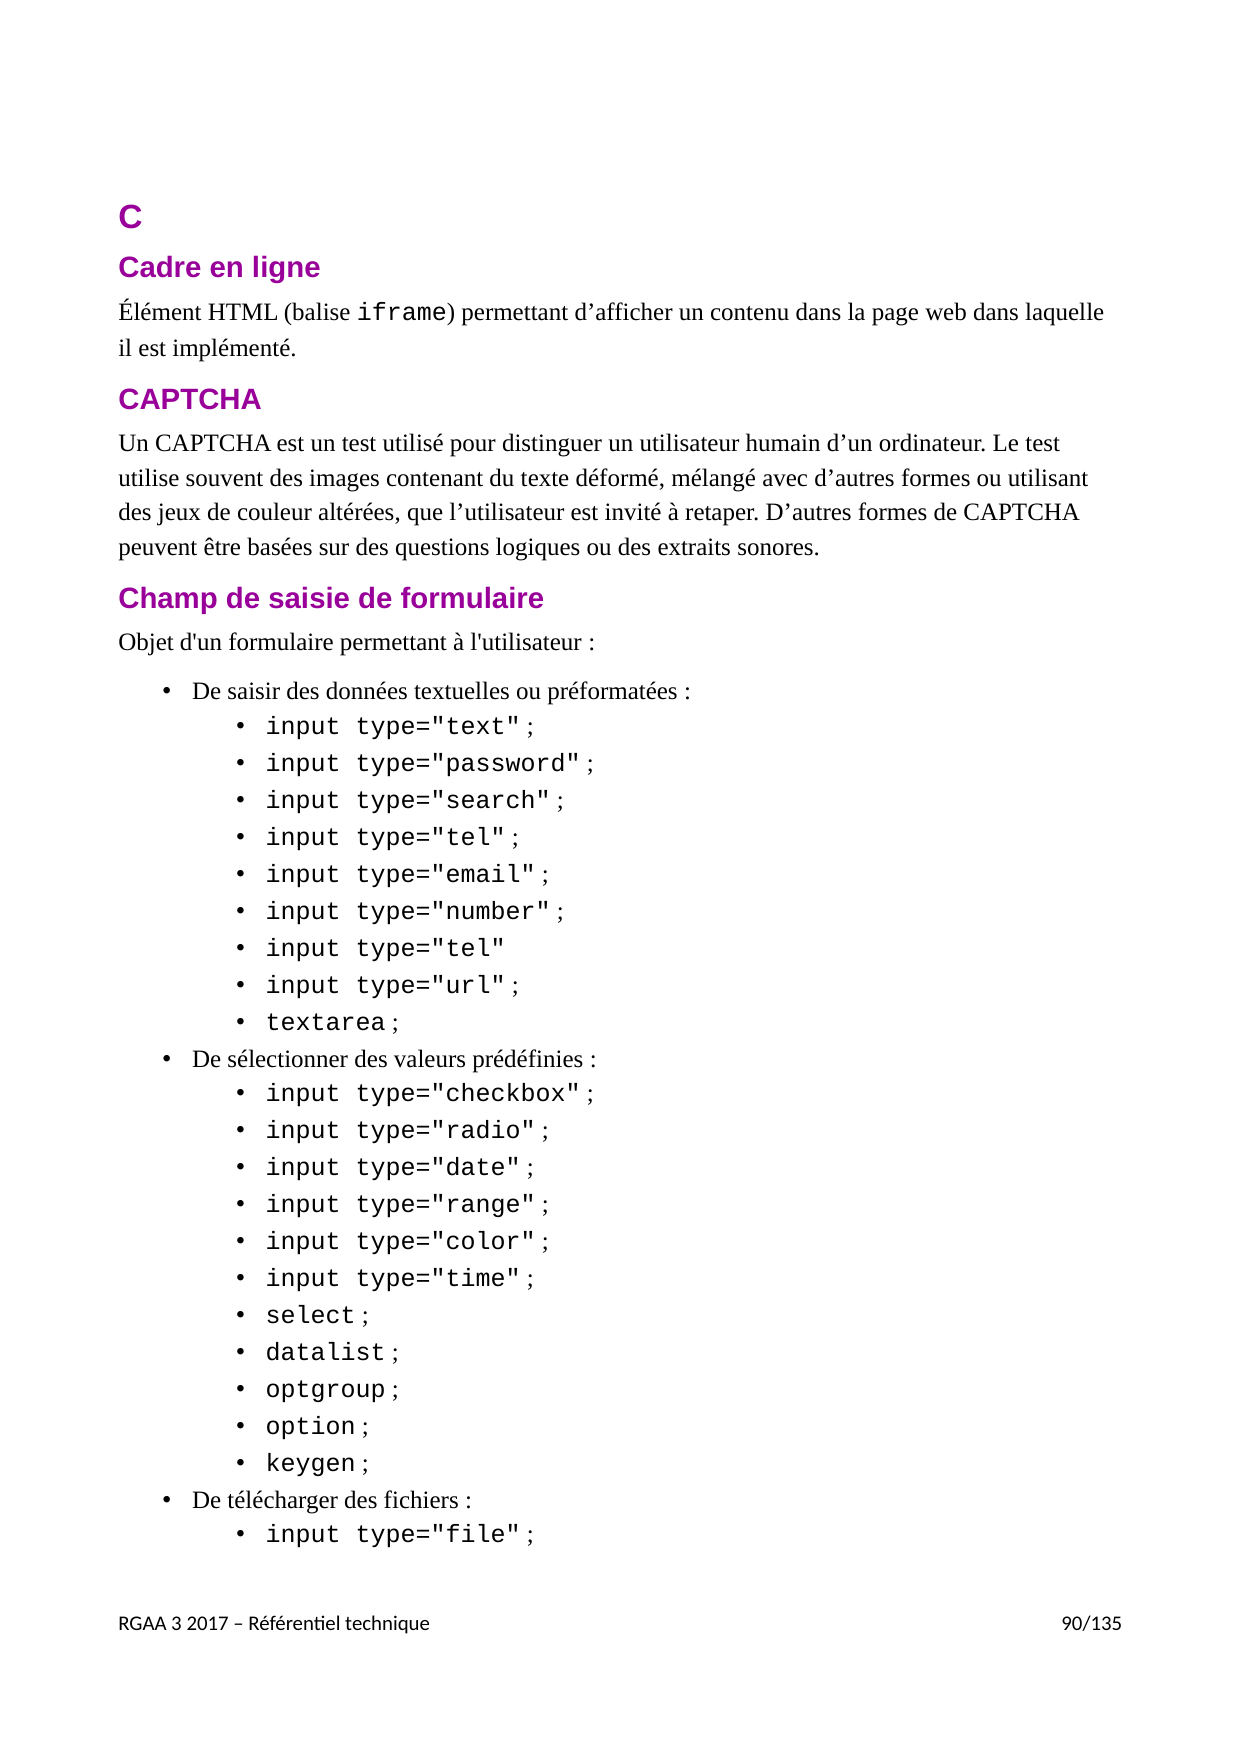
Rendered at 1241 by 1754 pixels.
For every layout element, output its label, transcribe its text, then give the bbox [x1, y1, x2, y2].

text Objet d'un formulaire permettant à l'utilisateur : [118, 627, 1122, 656]
list option ; [236, 1411, 1122, 1442]
list input type="text" ; [236, 711, 1122, 742]
subtitle Champ de saisie de formulaire [118, 581, 1122, 615]
list input type="file" ; [236, 1519, 1122, 1550]
list input type="tel" [236, 933, 1122, 963]
subtitle CAPTCHA [118, 382, 1122, 416]
list input type="range" ; [236, 1189, 1122, 1220]
list input type="color" ; [236, 1226, 1122, 1257]
list input type="date" ; [236, 1152, 1122, 1183]
list input type="tel" ; [236, 822, 1122, 853]
list keygen ; [236, 1448, 1122, 1479]
list input type="number" ; [236, 896, 1122, 927]
subtitle C [118, 197, 1122, 236]
list De sélectionner des valeurs prédéfinies : [162, 1044, 1122, 1072]
list textarea ; [236, 1007, 1122, 1037]
list input type="password" ; [236, 748, 1122, 779]
list De saisir des données textuelles ou préformatées : [162, 676, 1122, 705]
list input type="time" ; [236, 1263, 1122, 1294]
list input type="email" ; [236, 859, 1122, 889]
list input type="radio" ; [236, 1115, 1122, 1146]
list De télécharger des fichiers : [162, 1485, 1122, 1514]
list datalist ; [236, 1337, 1122, 1368]
text Un CAPTCHA est un test utilisé pour distinguer un utilisateur humain d’un ordinateur. Le test utilise souvent des images contenant du texte déformé, mélangé avec d’autres formes ou utilisant des jeux de couleur altérées, que l’utilisateur est invité à retaper. D’autres formes de CAPTCHA peuvent être basées sur des questions logiques ou des extraits sonores. [118, 428, 1122, 561]
text Élément HTML (balise iframe) permettant d’afficher un contenu dans la page web dans laquelle il est implémenté. [118, 297, 1122, 362]
list input type="checkbox" ; [236, 1078, 1122, 1109]
list select ; [236, 1300, 1122, 1331]
list input type="search" ; [236, 785, 1122, 816]
list input type="url" ; [236, 970, 1122, 1001]
subtitle Cadre en ligne [118, 250, 1122, 284]
list optgroup ; [236, 1374, 1122, 1405]
